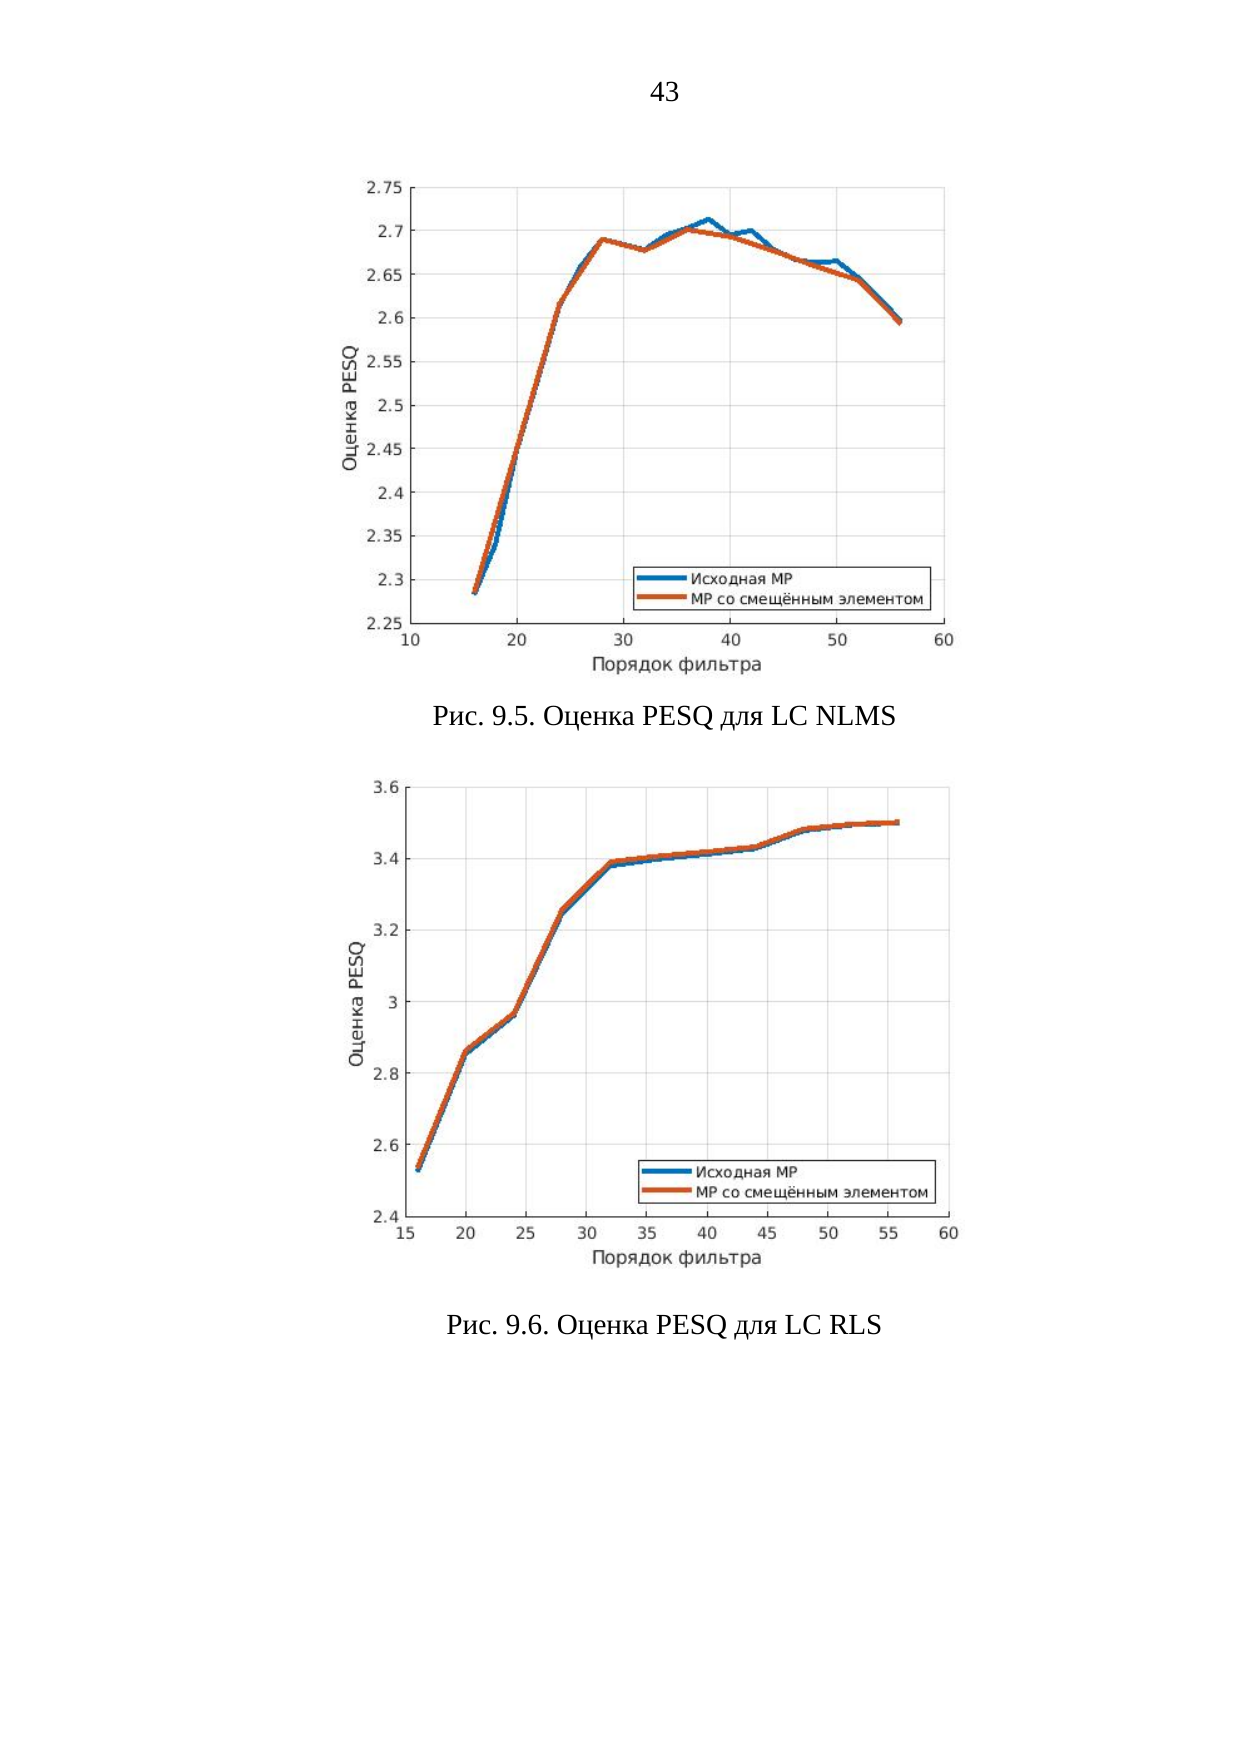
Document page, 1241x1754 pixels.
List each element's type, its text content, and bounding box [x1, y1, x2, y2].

picture [314, 748, 1015, 1274]
picture [320, 147, 1009, 682]
text Рис. 9.6. Оценка PESQ для LC RLS [177, 1274, 1152, 1341]
text Рис. 9.5. Оценка PESQ для LC NLMS [177, 682, 1152, 732]
